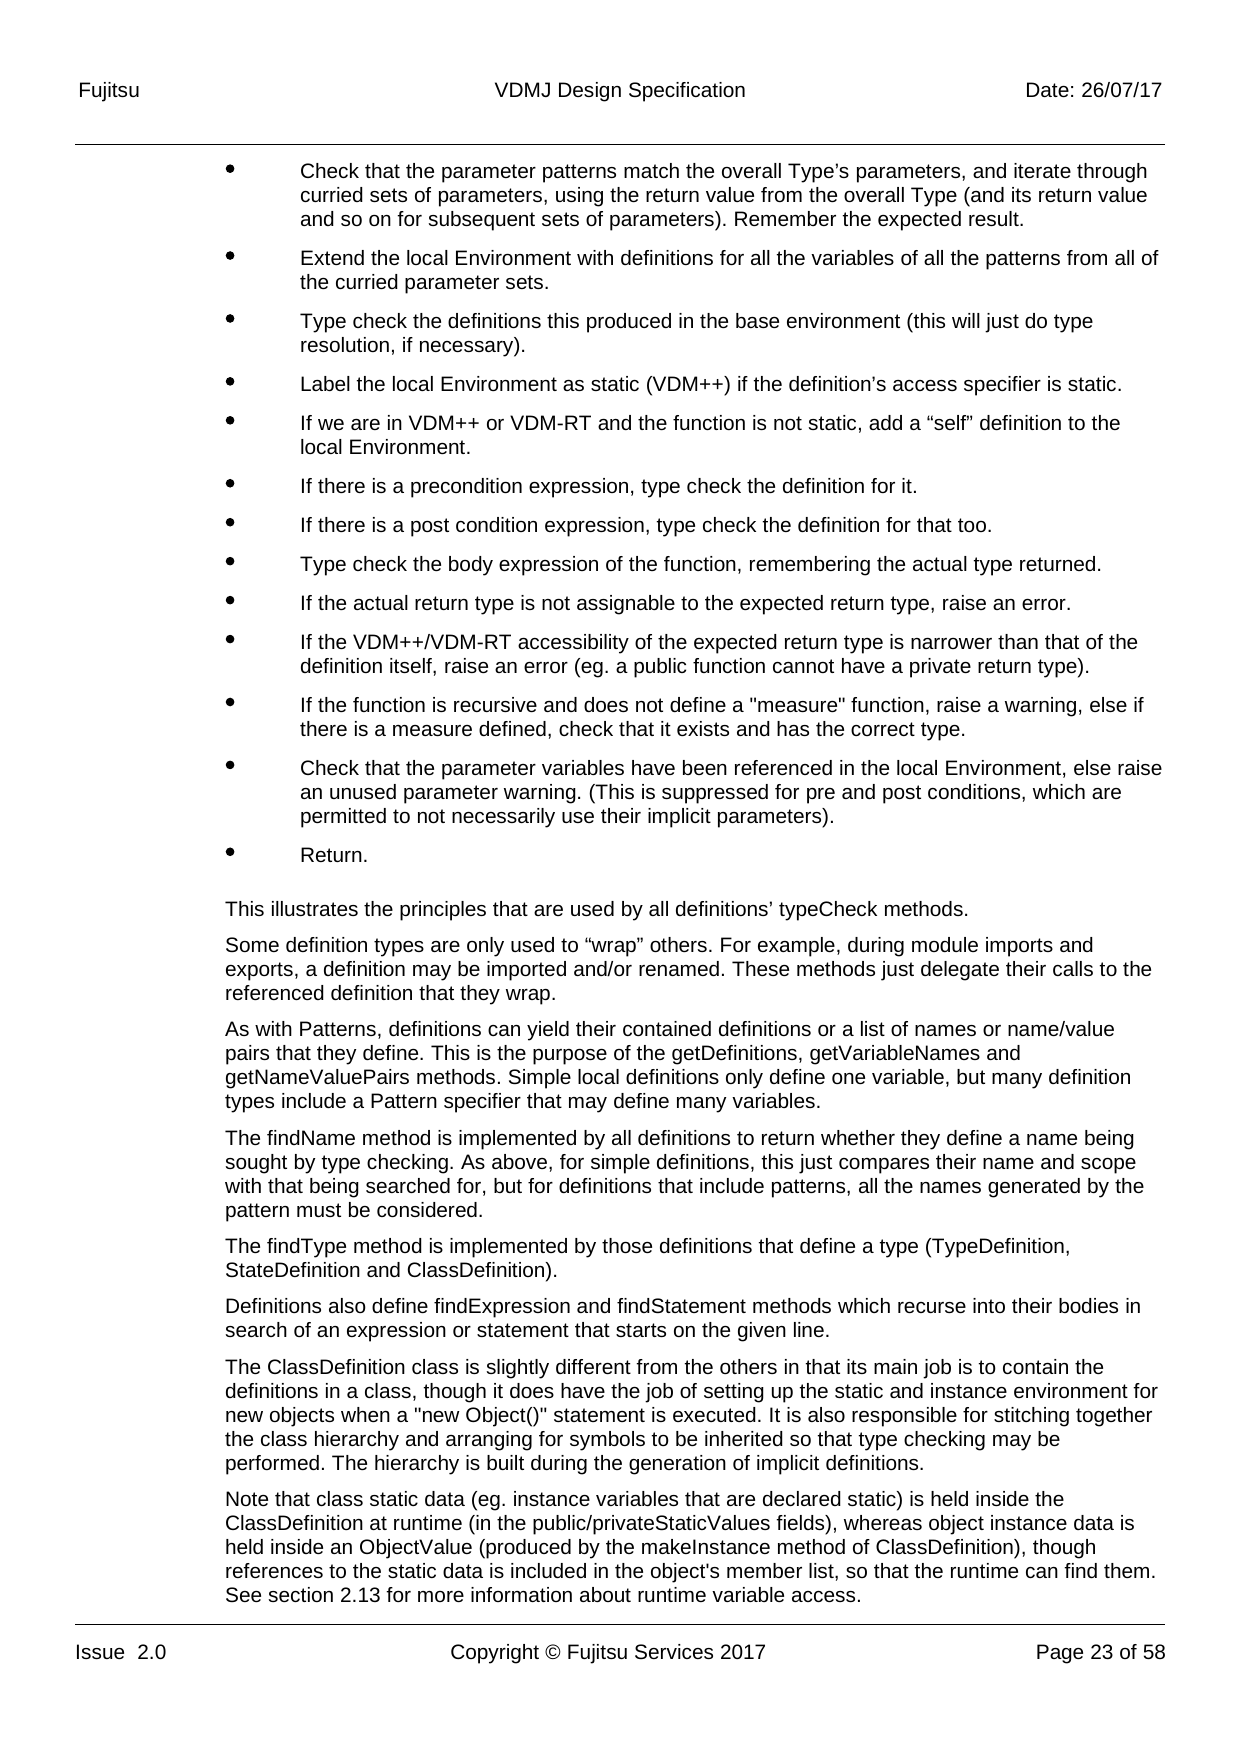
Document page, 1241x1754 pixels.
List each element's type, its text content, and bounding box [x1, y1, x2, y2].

list If we are in VDM++ or VDM-RT and the function is not static, add a “self” definition to the local Environment. [225, 411, 1165, 459]
text This illustrates the principles that are used by all definitions’ typeCheck methods. [225, 897, 1165, 921]
list Label the local Environment as static (VDM++) if the definition’s access specifier is static. [225, 372, 1165, 396]
list Check that the parameter patterns match the overall Type’s parameters, and iterate through curried sets of parameters, using the return value from the overall Type (and its return value and so on for subsequent sets of parameters). Remember the expected result. [225, 160, 1165, 232]
text The findType method is implemented by those definitions that define a type (TypeDefinition, StateDefinition and ClassDefinition). [225, 1234, 1165, 1282]
list If the actual return type is not assignable to the expected return type, raise an error. [225, 591, 1165, 615]
text Note that class static data (eg. instance variables that are declared static) is held inside the ClassDefinition at runtime (in the public/privateStaticValues fields), whereas object instance data is held inside an ObjectValue (produced by the makeInstance method of ClassDefinition), though references to the static data is included in the object's member list, so that the runtime can find them. See section 2.13 for more information about runtime variable access. [225, 1487, 1165, 1607]
list Check that the parameter variables have been referenced in the local Environment, else raise an unused parameter warning. (This is suppressed for pre and post conditions, which are permitted to not necessarily use their implicit parameters). [225, 756, 1165, 828]
text The ClassDefinition class is slightly different from the others in that its main job is to contain the definitions in a class, though it does have the job of setting up the static and instance environment for new objects when a "new Object()" statement is executed. It is also responsible for stitching together the class hierarchy and arranging for symbols to be inherited so that type checking may be performed. The hierarchy is built during the generation of implicit definitions. [225, 1355, 1165, 1475]
list Return. [225, 843, 1165, 867]
text As with Patterns, definitions can yield their contained definitions or a list of names or name/value pairs that they define. This is the purpose of the getDefinitions, getVariableNames and getNameValuePairs methods. Simple local definitions only define one variable, but many definition types include a Pattern specifier that may define many variables. [225, 1018, 1165, 1113]
text The findName method is implemented by all definitions to return whether they define a name being sought by type checking. As above, for simple definitions, this just compares their name and scope with that being searched for, but for definitions that include patterns, all the names generated by the pattern must be considered. [225, 1126, 1165, 1222]
list Extend the local Environment with definitions for all the variables of all the patterns from all of the curried parameter sets. [225, 247, 1165, 294]
text Some definition types are only used to “wrap” others. For example, during module imports and exports, a definition may be imported and/or renamed. These methods just delegate their calls to the referenced definition that they wrap. [225, 933, 1165, 1005]
list If there is a post condition expression, type check the definition for that too. [225, 513, 1165, 537]
text Definitions also define findExpression and findStatement methods which recurse into their bodies in search of an expression or statement that starts on the given line. [225, 1295, 1165, 1343]
list If there is a precondition expression, type check the definition for it. [225, 474, 1165, 498]
list If the VDM++/VDM-RT accessibility of the expected return type is narrower than that of the definition itself, raise an error (eg. a public function cannot have a private return type). [225, 630, 1165, 678]
list Type check the definitions this produced in the base environment (this will just do type resolution, if necessary). [225, 309, 1165, 357]
list If the function is recursive and does not define a "measure" function, raise a warning, else if there is a measure defined, check that it exists and has the correct type. [225, 693, 1165, 741]
list Type check the body expression of the function, remembering the actual type returned. [225, 552, 1165, 576]
